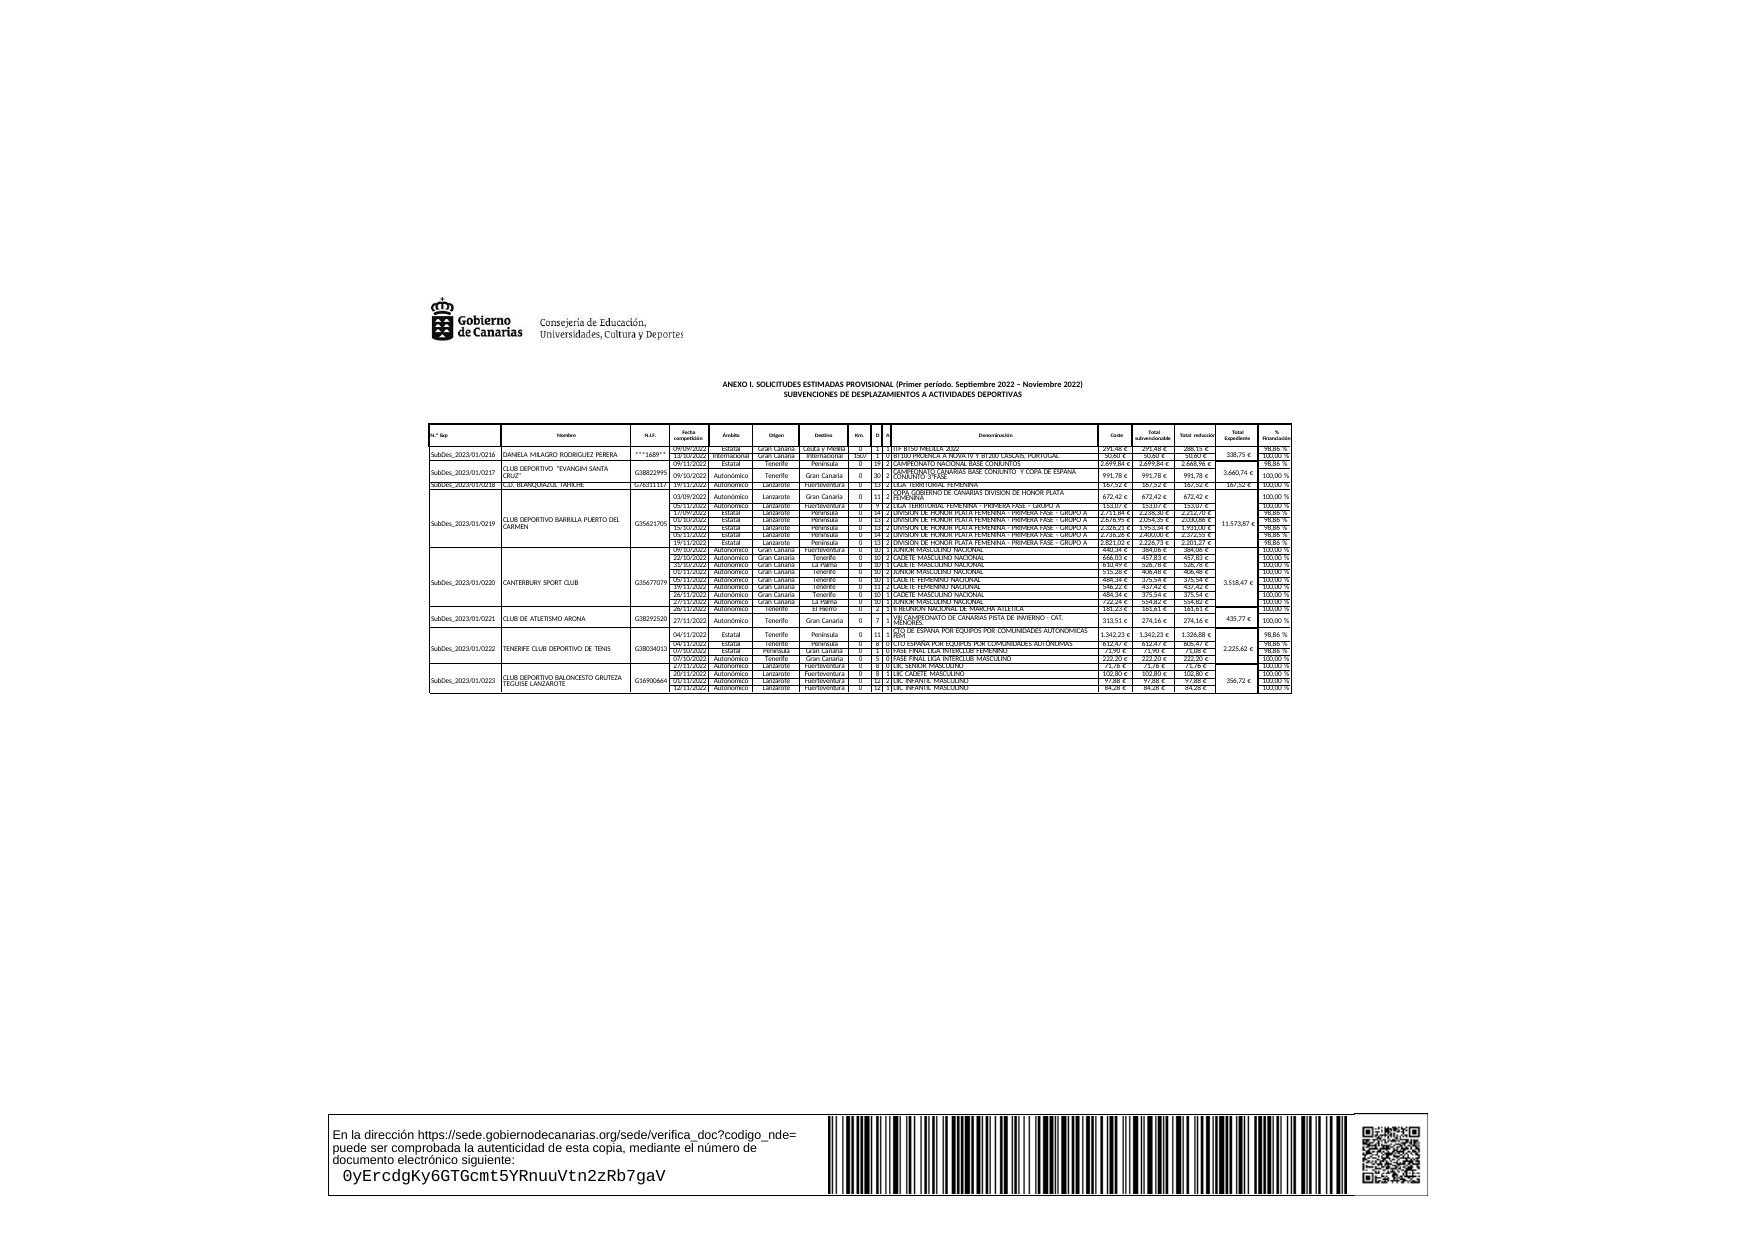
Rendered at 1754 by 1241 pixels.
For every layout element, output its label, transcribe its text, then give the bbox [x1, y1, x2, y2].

table_cell 100,00 % [1259, 481, 1291, 489]
table_cell 546,22 € [1099, 585, 1132, 591]
table_cell 102,80 € [1099, 671, 1132, 678]
table_cell Fuerteventura [800, 671, 848, 678]
table_cell 84,28 € [1133, 686, 1174, 692]
table_cell 2 [883, 483, 891, 489]
table_cell 3.518,47 € [1216, 548, 1257, 606]
table_cell 98,86 % [1259, 648, 1291, 655]
table_cell Estatal [709, 511, 752, 517]
table_cell 484,34 € [1099, 592, 1132, 598]
table_cell 27/11/2022 [670, 600, 708, 606]
table_cell CADETE MASCULINO NACIONAL [892, 592, 1098, 598]
table_cell 2 [883, 526, 891, 532]
table_cell Tenerife [800, 555, 848, 562]
table_cell 50,60 € [1099, 454, 1132, 460]
table_cell 11.573,87 € [1216, 490, 1257, 547]
table_cell 484,34 € [1099, 578, 1132, 584]
table_cell 09/11/2022 [670, 461, 708, 468]
table_cell 13 [872, 540, 882, 547]
table_cell CLUB DEPORTIVO BARRILLA PUERTO DEL CARMEN [502, 490, 630, 547]
table_cell 01/11/2022 [670, 570, 708, 576]
table_cell 991,78 € [1099, 469, 1132, 481]
table_cell 100,00 % [1259, 606, 1291, 613]
table_cell Estatal [709, 533, 752, 539]
table_cell 0 [849, 628, 871, 641]
table_cell 07/10/2022 [670, 656, 708, 663]
table_cell Estatal [709, 649, 752, 655]
table_cell 2 [883, 461, 891, 468]
table_cell El Hierro [800, 607, 848, 613]
table_header Nombre [502, 425, 630, 446]
table_cell 01/11/2022 [670, 679, 708, 685]
table_cell Gran Canaria [800, 649, 848, 655]
table_cell 2.225,62 € [1216, 629, 1257, 663]
table_cell 0 [849, 469, 871, 481]
table_cell LIIC CADETE MASCULINO [892, 671, 1098, 678]
table_cell 0 [883, 649, 891, 655]
table_cell 2 [883, 555, 891, 562]
table_cell 100,00 % [1259, 547, 1291, 554]
table_cell 274,16 € [1175, 614, 1215, 627]
table_cell JUNIOR MASCULINO NACIONAL [892, 548, 1098, 554]
table_cell G38822995 [631, 461, 669, 481]
table_cell 406,48 € [1175, 570, 1215, 576]
table_cell 0 [849, 518, 871, 524]
table_cell Tenerife [753, 607, 799, 613]
table_cell Península [800, 461, 848, 468]
table_cell 7 [872, 614, 882, 627]
table_header A [883, 425, 890, 446]
table_cell 5 [872, 656, 882, 663]
table_cell 384,06 € [1175, 548, 1215, 554]
table_cell FASE FINAL LIGA INTERCLUB MASCULINO [892, 656, 1098, 663]
table_cell 672,42 € [1099, 490, 1132, 502]
table_cell Tenerife [800, 578, 848, 584]
table_cell 338,75 € [1216, 447, 1257, 460]
table_cell 04/11/2022 [670, 642, 708, 648]
table_cell G76311117 [631, 483, 669, 489]
table_cell Lanzarote [753, 483, 799, 489]
table_cell 515,28 € [1099, 570, 1132, 576]
table_cell 1 [883, 686, 891, 692]
table_cell 313,51 € [1099, 614, 1132, 627]
table_cell CLUB DEPORTIVO BALONCESTO GRUTEZA TEGUISE LANZAROTE [502, 664, 630, 692]
table_cell 3.660,74 € [1216, 462, 1257, 481]
table_cell 15/10/2022 [670, 526, 708, 532]
table_cell 0 [849, 483, 871, 489]
table_cell 2 [883, 533, 891, 539]
table_cell 375,54 € [1175, 592, 1215, 598]
table_cell 0 [849, 600, 871, 606]
table_cell 0 [849, 511, 871, 517]
table_cell 98,86 % [1259, 460, 1291, 468]
table_cell Gran Canaria [753, 578, 799, 584]
table_header D [872, 425, 881, 446]
table_cell 102,80 € [1133, 671, 1174, 678]
table_cell 181,23 € [1099, 607, 1132, 613]
table_header Total Expediente [1216, 425, 1257, 446]
table_cell 8 [872, 671, 882, 678]
table_header Destino [800, 425, 847, 446]
table_cell 97,88 € [1175, 679, 1215, 685]
table_cell 100,00 % [1259, 678, 1291, 685]
table_cell SubDes_2023/01/0223 [430, 664, 501, 692]
table_cell 0 [849, 548, 871, 554]
table_cell Gran Canaria [753, 555, 799, 562]
table_cell 457,83 € [1133, 555, 1174, 562]
table_cell 22/10/2022 [670, 555, 708, 562]
table_cell Autonómico [709, 469, 752, 481]
table_cell JUNIOR MASCULINO NACIONAL [892, 570, 1098, 576]
table_cell 100,00 % [1259, 584, 1291, 591]
table_cell 04/11/2022 [670, 628, 708, 641]
table_cell 2 [883, 511, 891, 517]
table_cell Autonómico [709, 578, 752, 584]
table_cell 19 [872, 461, 882, 468]
table_cell 605,47 € [1175, 642, 1215, 648]
table_cell Estatal [709, 447, 752, 453]
table_cell Tenerife [753, 469, 799, 481]
table_cell 1 [883, 600, 891, 606]
table_cell LIGA TERRITORIAL FEMENINA - PRIMERA FASE - GRUPO A [892, 504, 1098, 510]
table_cell G35621705 [631, 490, 669, 547]
table_header N.º Exp [430, 425, 500, 446]
table_cell 17/09/2022 [670, 511, 708, 517]
table_cell 1507 [849, 454, 871, 460]
table_cell 0 [849, 679, 871, 685]
table_cell La Palma [800, 600, 848, 606]
table_cell Fuerteventura [800, 548, 848, 554]
table_cell 0 [883, 454, 891, 460]
table_cell 71,76 € [1133, 664, 1174, 670]
table_cell 71,76 € [1099, 664, 1132, 670]
table_cell Internacional [800, 454, 848, 460]
table_cell 0 [849, 570, 871, 576]
table_cell 2 [872, 607, 882, 613]
table_cell Lanzarote [753, 533, 799, 539]
table_cell 2 [883, 469, 891, 481]
table_cell 2.201,27 € [1175, 540, 1215, 547]
table_cell 0 [849, 592, 871, 598]
table_cell G16900664 [631, 664, 669, 692]
table_cell 153,07 € [1175, 504, 1215, 510]
table_cell CAMPEONATO CANARIAS BASE CONJUNTO Y COPA DE ESPAÑA CONJUNTO 3ªFASE [892, 469, 1098, 481]
table_cell 10 [872, 563, 882, 569]
table_cell 384,06 € [1133, 548, 1174, 554]
table_cell Autonómico [709, 563, 752, 569]
table_cell Lanzarote [753, 679, 799, 685]
table_cell 100,00 % [1259, 685, 1291, 692]
table_cell 14 [872, 533, 882, 539]
table_cell 167,52 € [1099, 483, 1132, 489]
table_cell Autonómico [709, 686, 752, 692]
table_cell 100,00 % [1259, 655, 1291, 663]
table_cell BT100 PROENCA A NOVA IV Y BT200 CASCAIS, PORTUGAL [892, 454, 1098, 460]
table_header Coste [1099, 425, 1131, 446]
table_cell Autonómico [709, 656, 752, 663]
table_cell Autonómico [709, 679, 752, 685]
table_cell 13 [872, 483, 882, 489]
table_cell 0 [849, 526, 871, 532]
table_cell Tenerife [753, 642, 799, 648]
table_cell 100,00 % [1259, 503, 1291, 510]
table_cell CTO DE ESPAÑA POR EQUIPOS POR COMUNIDADES AUTONÓMICAS FEM [892, 628, 1098, 641]
table_cell 375,54 € [1175, 578, 1215, 584]
table_cell Tenerife [753, 461, 799, 468]
text ANEXO I. SOLICITUDES ESTIMADAS PROVISIONAL (Primer período. Septiembre 2022 – Noviembre 2022) SUBVENCIONES DE DESPLAZAMIENTOS A ACTIVIDADES DEPORTIVAS [722, 379, 1083, 399]
table_header Km. [849, 425, 870, 446]
table_cell 274,16 € [1133, 614, 1174, 627]
table_cell 98,86 % [1259, 627, 1291, 641]
table_cell 05/11/2022 [670, 504, 708, 510]
table_cell 1 [883, 548, 891, 554]
table_cell 30 [872, 469, 882, 481]
table_cell DANIELA MILAGRO RODRIGUEZ PERERA [502, 447, 630, 460]
table_cell 2.699,84 € [1099, 461, 1132, 468]
table_cell DIVISION DE HONOR PLATA FEMENINA - PRIMERA FASE - GRUPO A [892, 540, 1098, 547]
table_cell 2.030,86 € [1175, 518, 1215, 524]
table_cell 437,42 € [1133, 585, 1174, 591]
table_cell 100,00 % [1259, 468, 1291, 481]
table_cell 1 [883, 607, 891, 613]
table_cell 84,28 € [1175, 686, 1215, 692]
table_cell 1.342,23 € [1133, 628, 1174, 641]
table_cell CAMPEONATO NACIONAL BASE CONJUNTOS [892, 461, 1098, 468]
table_cell 222,20 € [1099, 656, 1132, 663]
table_cell 50,60 € [1175, 454, 1215, 460]
table_cell 153,07 € [1099, 504, 1132, 510]
table_cell 0 [849, 563, 871, 569]
table_cell Fuerteventura [800, 686, 848, 692]
table_cell 98,86 % [1259, 641, 1291, 648]
table_cell CTO ESPAÑA POR EQUIPOS POR COMUNIDADES AUTÓNOMAS [892, 642, 1098, 648]
table_cell 222,20 € [1175, 656, 1215, 663]
table_cell Autonómico [709, 585, 752, 591]
table_cell Gran Canaria [800, 614, 848, 627]
table_cell 167,52 € [1216, 483, 1257, 489]
table_cell Gran Canaria [753, 548, 799, 554]
table_cell 2.238,30 € [1133, 511, 1174, 517]
table_cell 612,47 € [1133, 642, 1174, 648]
table_cell 610,49 € [1099, 563, 1132, 569]
table_cell 100,00 % [1259, 591, 1291, 598]
table_cell 1.953,34 € [1133, 526, 1174, 532]
table_cell 0 [849, 555, 871, 562]
table_cell Península [800, 526, 848, 532]
table_cell 2 [883, 518, 891, 524]
table_cell Península [800, 642, 848, 648]
table_cell 1 [883, 671, 891, 678]
table_cell 153,07 € [1133, 504, 1174, 510]
table_cell 2 [883, 679, 891, 685]
picture [431, 295, 684, 341]
table_cell 2.372,55 € [1175, 533, 1215, 539]
table_cell G35677079 [631, 548, 669, 606]
table_cell 2 [883, 504, 891, 510]
table_cell 222,20 € [1133, 656, 1174, 663]
table_cell DIVISION DE HONOR PLATA FEMENINA - PRIMERA FASE - GRUPO A [892, 518, 1098, 524]
table_cell Península [800, 511, 848, 517]
table_header % Financiación [1259, 425, 1291, 446]
table_cell 71,90 € [1099, 649, 1132, 655]
table_cell 0 [849, 642, 871, 648]
table_cell 0 [849, 686, 871, 692]
table_cell 2.400,00 € [1133, 533, 1174, 539]
table_cell LIGA TERRITORIAL FEMENINA [892, 483, 1098, 489]
table_cell II REUNION NACIONAL DE MARCHA ATLETICA [892, 607, 1098, 613]
table_cell 26/11/2022 [670, 607, 708, 613]
table_cell 1 [883, 578, 891, 584]
table_cell 11 [872, 490, 882, 502]
table_cell 03/09/2022 [670, 490, 708, 502]
table_cell 05/11/2022 [670, 533, 708, 539]
table_cell 14 [872, 511, 882, 517]
table_cell 672,42 € [1133, 490, 1174, 502]
table_cell 98,86 % [1259, 517, 1291, 524]
table_cell Autonómico [709, 490, 752, 502]
table_cell 291,48 € [1099, 447, 1132, 453]
table_cell Tenerife [753, 614, 799, 627]
table_cell 09/10/2022 [670, 548, 708, 554]
table_cell VIII CAMPEONATO DE CANARIAS PISTA DE INVIERNO - CAT. MENORES. [892, 614, 1098, 627]
table_cell 71,76 € [1175, 664, 1215, 670]
table_cell Lanzarote [753, 671, 799, 678]
table_cell 0 [849, 649, 871, 655]
table_cell Península [800, 540, 848, 547]
table_cell 612,47 € [1099, 642, 1132, 648]
table_cell 0 [849, 585, 871, 591]
table_header Denominación [892, 425, 1097, 446]
table_cell 167,52 € [1175, 483, 1215, 489]
table_cell C.D. BLANQUIAZUL TAHICHE [502, 483, 630, 489]
table_cell Gran Canaria [753, 454, 799, 460]
table_cell 10 [872, 570, 882, 576]
table_cell Lanzarote [753, 490, 799, 502]
table_cell DIVISION DE HONOR PLATA FEMENINA - PRIMERA FASE - GRUPO A [892, 511, 1098, 517]
table_cell 0 [849, 664, 871, 670]
table_cell Gran Canaria [753, 592, 799, 598]
table_cell CANTERBURY SPORT CLUB [502, 548, 630, 606]
table_cell 0 [849, 490, 871, 502]
table_cell 991,78 € [1175, 469, 1215, 481]
table_cell 19/11/2022 [670, 483, 708, 489]
table_cell 100,00 % [1259, 599, 1291, 606]
table_cell CADETE MASCULINO NACIONAL [892, 563, 1098, 569]
table_cell 27/11/2022 [670, 614, 708, 627]
table_cell CADETE MASCULINO NACIONAL [892, 555, 1098, 562]
table_cell 526,78 € [1133, 563, 1174, 569]
table_cell 13 [872, 526, 882, 532]
table_cell 102,80 € [1175, 671, 1215, 678]
table_cell SubDes_2023/01/0218 [430, 483, 501, 489]
table_cell Península [753, 649, 799, 655]
table_cell 2.668,96 € [1175, 461, 1215, 468]
table_header N.I.F. [631, 425, 669, 446]
table_cell 84,28 € [1099, 686, 1132, 692]
table_cell SubDes_2023/01/0221 [430, 607, 501, 627]
table_cell JUNIOR MASCULINO NACIONAL [892, 600, 1098, 606]
table_cell Gran Canaria [753, 585, 799, 591]
table_cell 09/10/2022 [670, 469, 708, 481]
table_cell 100,00 % [1259, 562, 1291, 569]
table_cell Estatal [709, 461, 752, 468]
table_cell 11 [872, 585, 882, 591]
table_cell SubDes_2023/01/0222 [430, 628, 501, 663]
table_cell 1 [883, 614, 891, 627]
table_cell 2 [883, 585, 891, 591]
table_cell Gran Canaria [800, 656, 848, 663]
table_cell 100,00 % [1259, 670, 1291, 678]
table_cell 98,86 % [1259, 539, 1291, 547]
table_cell Tenerife [753, 628, 799, 641]
table_cell 991,78 € [1133, 469, 1174, 481]
table_header Total subvencionable [1133, 425, 1174, 446]
table_cell Fuerteventura [800, 679, 848, 685]
table_cell Tenerife [800, 585, 848, 591]
table_cell Lanzarote [753, 526, 799, 532]
table_cell Lanzarote [753, 540, 799, 547]
table_cell 26/11/2022 [670, 592, 708, 598]
table_cell ITF BT50 MELILLA 2022 [892, 447, 1098, 453]
table_cell 406,48 € [1133, 570, 1174, 576]
table_cell 2 [883, 540, 891, 547]
table_cell 10 [872, 600, 882, 606]
table_cell ***1689** [631, 447, 669, 460]
table_cell Lanzarote [753, 504, 799, 510]
table_cell Tenerife [800, 570, 848, 576]
table_cell Autonómico [709, 555, 752, 562]
table_cell 1 [883, 592, 891, 598]
table_cell 12/11/2022 [670, 686, 708, 692]
table_cell 0 [849, 447, 871, 453]
table_cell 2.054,35 € [1133, 518, 1174, 524]
table_cell 31/10/2022 [670, 563, 708, 569]
table_cell 11 [872, 628, 882, 641]
table_cell 100,00 % [1259, 569, 1291, 576]
table_cell 05/11/2022 [670, 578, 708, 584]
table_cell 2.226,73 € [1133, 540, 1174, 547]
table_cell 288,15 € [1175, 447, 1215, 453]
table_cell 100,00 % [1259, 554, 1291, 562]
table_cell 100,00 % [1259, 576, 1291, 584]
table_cell Gran Canaria [753, 570, 799, 576]
table_cell 375,54 € [1133, 578, 1174, 584]
table_cell Gran Canaria [753, 600, 799, 606]
table_cell Autonómico [709, 548, 752, 554]
table_cell 356,72 € [1216, 665, 1257, 692]
table_cell 457,83 € [1175, 555, 1215, 562]
table_cell 1.931,00 € [1175, 526, 1215, 532]
table_cell Gran Canaria [753, 563, 799, 569]
table_cell 161,61 € [1133, 607, 1174, 613]
table_cell 526,78 € [1175, 563, 1215, 569]
table_cell 291,48 € [1133, 447, 1174, 453]
table_cell 666,03 € [1099, 555, 1132, 562]
table_cell Autonómico [709, 592, 752, 598]
table_cell 13/10/2022 [670, 454, 708, 460]
table_cell La Palma [800, 563, 848, 569]
table_cell 9 [872, 504, 882, 510]
table_cell Tenerife [753, 656, 799, 663]
table_cell SubDes_2023/01/0217 [430, 461, 501, 481]
table_cell LIIC INFANTIL MASCULINO [892, 686, 1098, 692]
table_cell 100,00 % [1259, 489, 1291, 502]
table_cell 98,86 % [1259, 446, 1291, 453]
table_cell 1 [883, 447, 891, 453]
table_cell Autonómico [709, 614, 752, 627]
table_cell 50,60 € [1133, 454, 1174, 460]
table_cell Autonómico [709, 671, 752, 678]
table_cell 01/10/2022 [670, 518, 708, 524]
table_cell Autonómico [709, 600, 752, 606]
table_cell 98,86 % [1259, 525, 1291, 532]
table_cell 1 [872, 649, 882, 655]
table_cell Península [800, 518, 848, 524]
table_cell 19/11/2022 [670, 540, 708, 547]
table_cell Gran Canaria [800, 490, 848, 502]
table_cell 0 [849, 578, 871, 584]
table_cell 20/11/2022 [670, 671, 708, 678]
table_cell 10 [872, 555, 882, 562]
table_cell 0 [883, 642, 891, 648]
table_cell 71,08 € [1175, 649, 1215, 655]
table_cell Lanzarote [753, 518, 799, 524]
table_cell 554,82 € [1175, 600, 1215, 606]
table_cell 0 [849, 533, 871, 539]
table_cell 2 [883, 490, 891, 502]
table_cell 437,42 € [1175, 585, 1215, 591]
table_cell 1 [872, 454, 882, 460]
table_cell Península [800, 628, 848, 641]
table_cell 10 [872, 578, 882, 584]
table_cell 97,88 € [1133, 679, 1174, 685]
table_cell CLUB DEPORTIVO "EVANGIM SANTA CRUZ" [502, 461, 630, 481]
table_cell G38034013 [631, 628, 669, 663]
table_cell SubDes_2023/01/0219 [430, 490, 501, 547]
table_cell 1 [883, 628, 891, 641]
table_cell 2.821,02 € [1099, 540, 1132, 547]
table_cell SubDes_2023/01/0216 [430, 447, 501, 460]
table_cell 435,77 € [1216, 608, 1257, 627]
table_cell Fuerteventura [800, 504, 848, 510]
table_cell 554,82 € [1133, 600, 1174, 606]
table_cell Autonómico [709, 570, 752, 576]
table_cell 0 [883, 656, 891, 663]
table_cell 0 [883, 664, 891, 670]
table_cell 167,52 € [1133, 483, 1174, 489]
table_cell 2 [883, 570, 891, 576]
table_cell COPA GOBIERNO DE CANARIAS DIVISION DE HONOR PLATA FEMENINA [892, 490, 1098, 502]
table_cell 27/11/2022 [670, 664, 708, 670]
table_cell Fuerteventura [800, 664, 848, 670]
table_cell Estatal [709, 518, 752, 524]
table_cell 1 [883, 563, 891, 569]
table_cell 672,42 € [1175, 490, 1215, 502]
table_header Ámbito [710, 425, 752, 446]
table_cell 1.326,88 € [1175, 628, 1215, 641]
table_cell 161,61 € [1175, 607, 1215, 613]
table_cell 0 [849, 607, 871, 613]
table_cell Tenerife [800, 592, 848, 598]
table_header Fecha competición [670, 425, 708, 446]
table_cell 13 [872, 518, 882, 524]
table_cell 0 [849, 540, 871, 547]
table_cell Estatal [709, 628, 752, 641]
table_cell LIIC SENIOR MASCULINO [892, 664, 1098, 670]
table_cell TENERIFE CLUB DEPORTIVO DE TENIS [502, 628, 630, 663]
table_header Total reducción [1175, 425, 1215, 446]
table_cell Península [800, 533, 848, 539]
table_cell Autonómico [709, 483, 752, 489]
table_cell CLUB DE ATLETISMO ARONA [502, 607, 630, 627]
table_cell Gran Canaria [753, 447, 799, 453]
table_cell Lanzarote [753, 511, 799, 517]
table_cell DIVISION DE HONOR PLATA FEMENINA - PRIMERA FASE - GRUPO A [892, 533, 1098, 539]
table_cell 0 [849, 461, 871, 468]
table_cell FASE FINAL LIGA INTERCLUB FEMENINO [892, 649, 1098, 655]
table_cell Autonómico [709, 607, 752, 613]
table_cell 1 [872, 447, 882, 453]
table_cell 100,00 % [1259, 453, 1291, 460]
table_cell 100,00 % [1259, 663, 1291, 670]
table_cell Autonómico [709, 664, 752, 670]
table_cell 97,88 € [1099, 679, 1132, 685]
picture [1354, 1113, 1428, 1196]
table_cell 07/10/2022 [670, 649, 708, 655]
table_cell Lanzarote [753, 686, 799, 692]
table_cell 0 [849, 504, 871, 510]
table_cell Estatal [709, 526, 752, 532]
table_cell DIVISION DE HONOR PLATA FEMENINA - PRIMERA FASE - GRUPO A [892, 526, 1098, 532]
table_cell 1.342,23 € [1099, 628, 1132, 641]
table_cell 10 [872, 548, 882, 554]
table_cell 98,86 % [1259, 532, 1291, 539]
table_cell 71,90 € [1133, 649, 1174, 655]
table_cell 8 [872, 664, 882, 670]
table_cell Fuerteventura [800, 483, 848, 489]
table_cell Autonómico [709, 504, 752, 510]
table_cell Gran Canaria [800, 469, 848, 481]
table_cell G38292520 [631, 607, 669, 627]
table_cell 722,24 € [1099, 600, 1132, 606]
table_cell CADETE FEMENINO NACIONAL [892, 578, 1098, 584]
table_cell CADETE FEMENINO NACIONAL [892, 585, 1098, 591]
table_cell SubDes_2023/01/0220 [430, 548, 501, 606]
table_header Origen [753, 425, 798, 446]
table_cell 98,86 % [1259, 510, 1291, 517]
table_cell 440,34 € [1099, 548, 1132, 554]
table_cell 8 [872, 642, 882, 648]
table_cell 375,54 € [1133, 592, 1174, 598]
table_cell 0 [849, 671, 871, 678]
table_cell 19/11/2022 [670, 585, 708, 591]
table_cell 100,00 % [1259, 613, 1291, 627]
table_cell 2.699,84 € [1133, 461, 1174, 468]
table_cell 0 [849, 614, 871, 627]
table_cell 09/09/2022 [670, 447, 708, 453]
table_cell Estatal [709, 540, 752, 547]
table_cell Lanzarote [753, 664, 799, 670]
table_cell LIIC INFANTIL MASCULINO [892, 679, 1098, 685]
table_cell 2.212,70 € [1175, 511, 1215, 517]
table_cell 0 [849, 656, 871, 663]
picture [828, 1116, 1347, 1194]
table_cell Estatal [709, 642, 752, 648]
